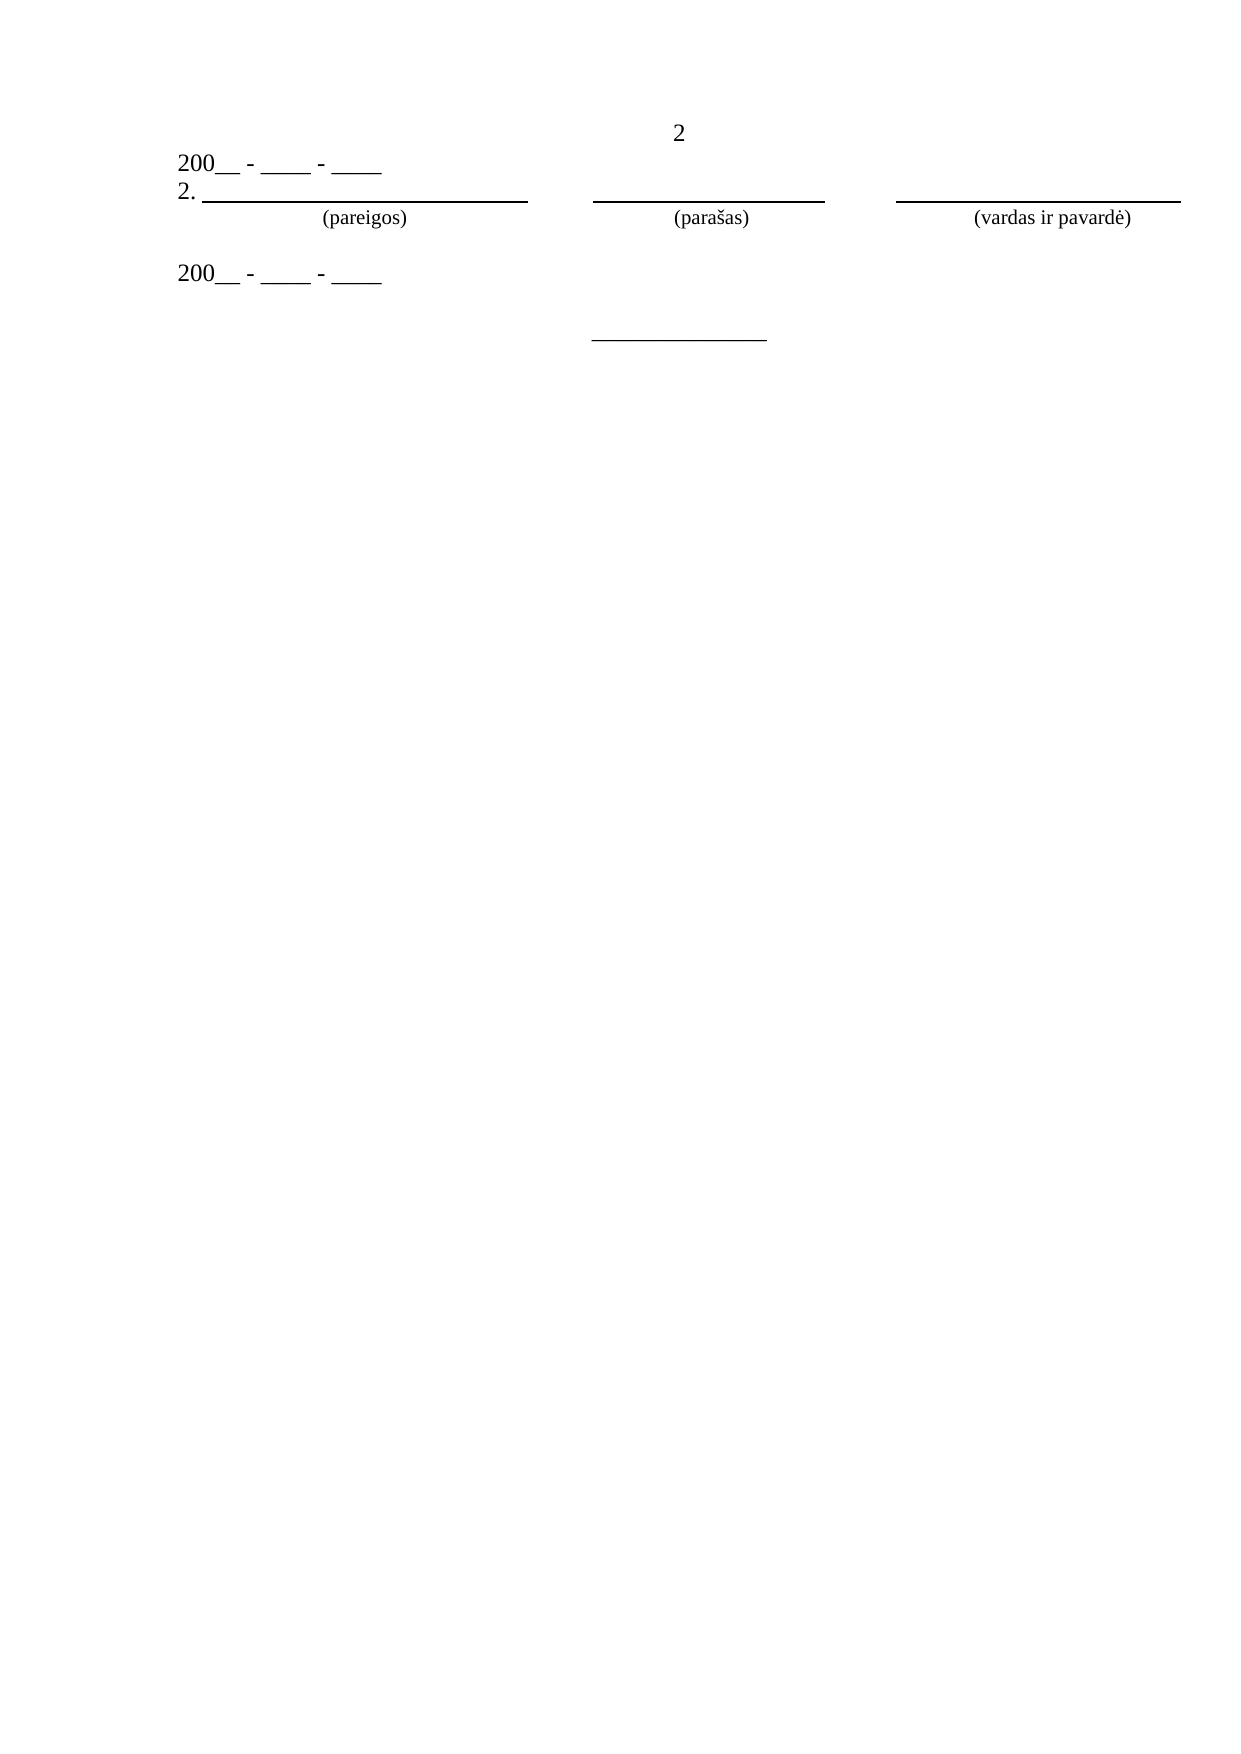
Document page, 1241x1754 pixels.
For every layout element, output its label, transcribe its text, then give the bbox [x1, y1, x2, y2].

text (pareigos) (parašas) (vardas ir pavardė) [177, 205, 1181, 229]
text 200__ - ____ - ____ [177, 258, 1181, 287]
text 2. [177, 176, 1181, 205]
text ______________ [177, 315, 1181, 344]
text 200__ - ____ - ____ [177, 148, 1181, 176]
